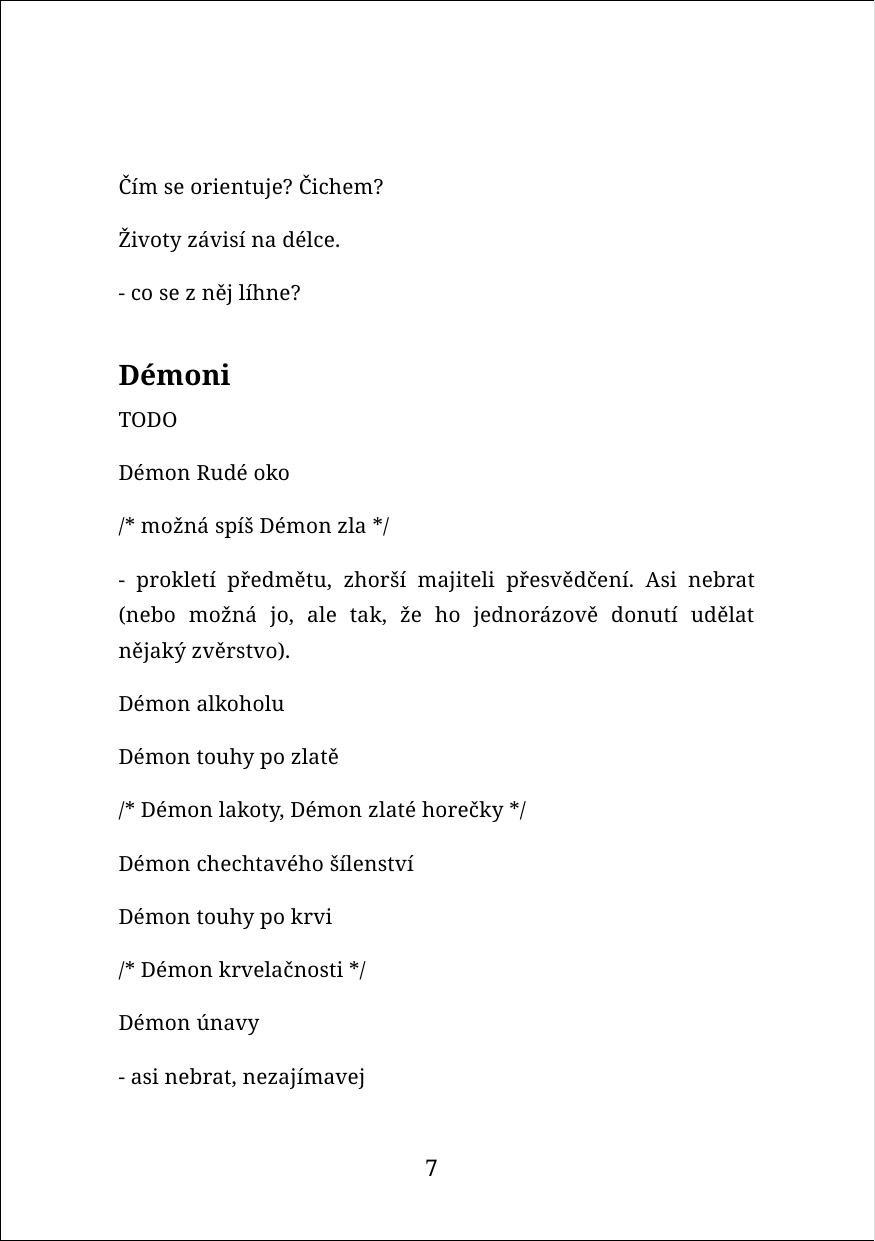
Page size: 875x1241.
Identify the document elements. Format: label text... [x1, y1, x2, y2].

text Démon chechtavého šílenství [118, 849, 756, 877]
text /* Démon krvelačnosti */ [118, 955, 756, 984]
text TODO [118, 405, 756, 434]
text /* Démon lakoty, Démon zlaté horečky */ [118, 796, 756, 824]
text Démon Rudé oko [118, 458, 756, 487]
text Čím se orientuje? Čichem? [118, 172, 756, 200]
text Životy závisí na délce. [118, 225, 756, 253]
text Démon touhy po krvi [118, 902, 756, 931]
text - prokletí předmětu, zhorší majiteli přesvědčení. Asi nebrat (nebo možná jo, ale tak, že ho jednorázově donutí udělat nějaký zvěrstvo). [118, 565, 756, 664]
text Démon alkoholu [118, 689, 756, 718]
text - co se z něj líhne? [118, 278, 756, 307]
subtitle Démoni [118, 355, 756, 393]
text Démon únavy [118, 1008, 756, 1037]
text Démon touhy po zlatě [118, 742, 756, 771]
text - asi nebrat, nezajímavej [118, 1062, 756, 1090]
text /* možná spíš Démon zla */ [118, 512, 756, 540]
